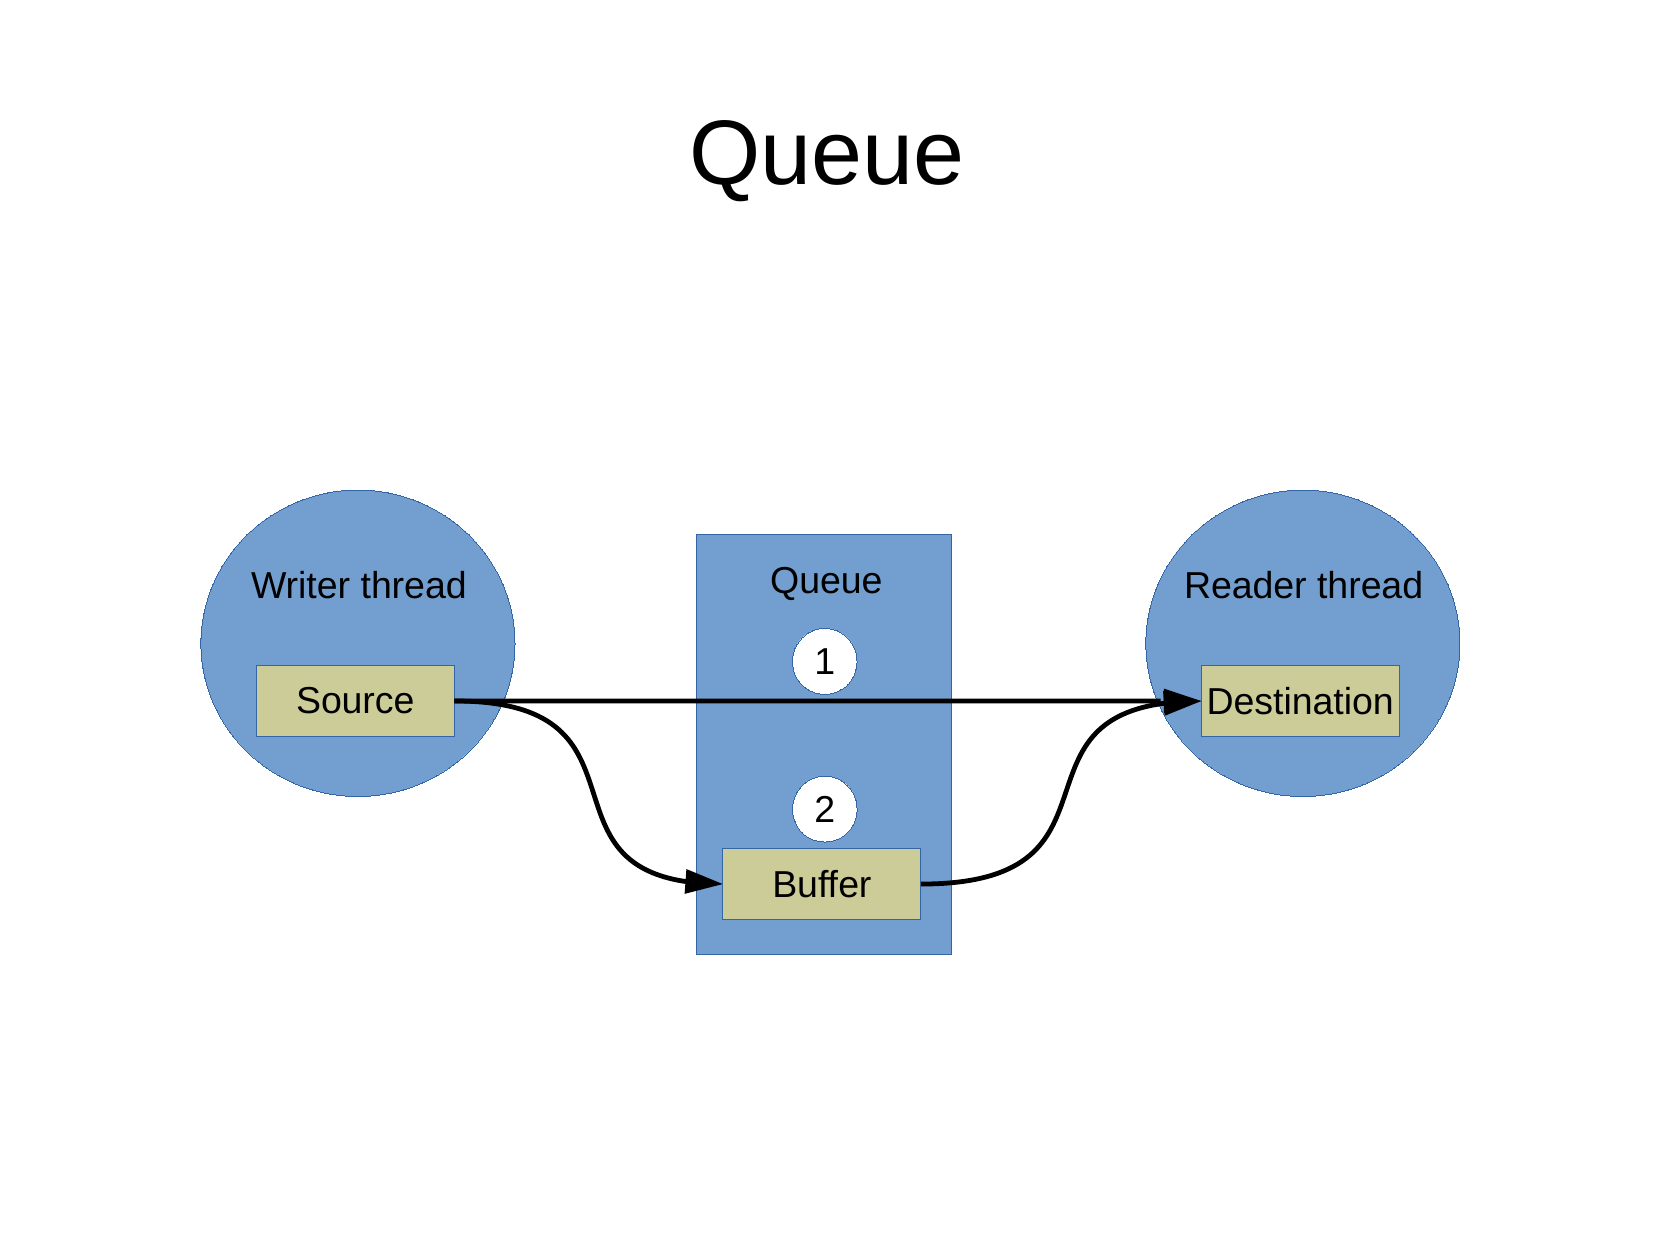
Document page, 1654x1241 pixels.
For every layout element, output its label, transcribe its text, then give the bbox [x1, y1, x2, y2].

text_box 1 [792, 628, 858, 695]
text_box [696, 704, 952, 883]
text_box [696, 534, 952, 698]
text_box [1145, 563, 1460, 797]
text_box [696, 885, 952, 955]
text_box 2 [792, 776, 858, 843]
text_box Queue [755, 551, 898, 609]
text_box Source [256, 665, 455, 737]
text_box Writer thread [236, 557, 482, 615]
title Queue [82, 49, 1571, 257]
text_box [1173, 490, 1433, 557]
text_box Reader thread [1169, 557, 1439, 615]
text_box Buffer [722, 848, 921, 920]
text_box Destination [1201, 665, 1400, 737]
text_box [200, 490, 516, 797]
